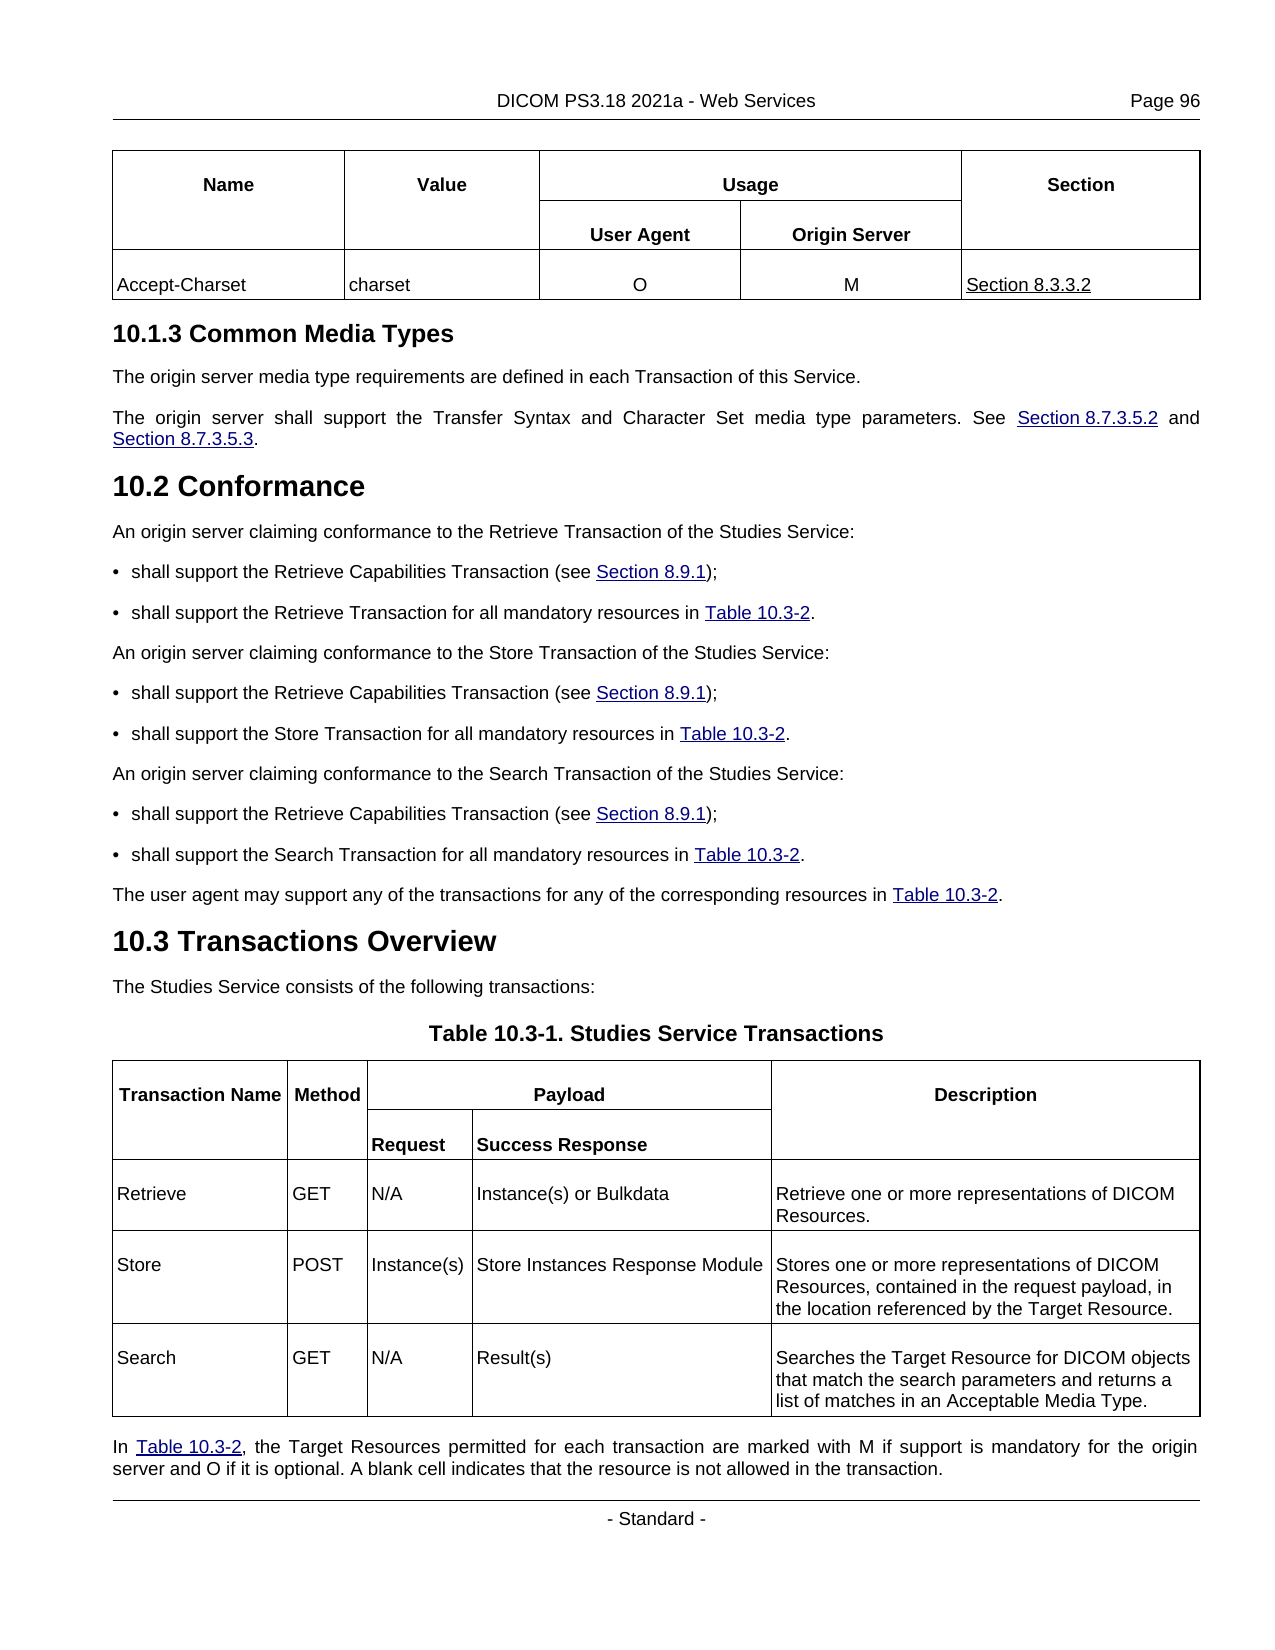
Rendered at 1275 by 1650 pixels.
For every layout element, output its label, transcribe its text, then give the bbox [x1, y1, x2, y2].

table_cell Retrieve [113, 1160, 287, 1230]
text • shall support the Retrieve Capabilities Transaction (see Section 8.9.1); [112, 803, 1200, 824]
table_cell GET [288, 1324, 367, 1416]
text In Table 10.3-2, the Target Resources permitted for each transaction are marked with M if support is mandatory for the origin server and O if it is optional. A blank cell indicates that the resource is not allowed in the transaction. [112, 1436, 1200, 1479]
text • shall support the Retrieve Transaction for all mandatory resources in Table 10.3-2. [112, 601, 1200, 623]
table_cell Retrieve one or more representations of DICOM Resources. [772, 1160, 1199, 1230]
table_cell Request [368, 1110, 472, 1159]
table_cell Instance(s) [368, 1231, 472, 1323]
text • shall support the Search Transaction for all mandatory resources in Table 10.3-2. [112, 843, 1200, 865]
table_cell Result(s) [473, 1324, 771, 1416]
table_cell POST [288, 1231, 367, 1323]
table_cell Section 8.3.3.2 [962, 250, 1199, 299]
text An origin server claiming conformance to the Retrieve Transaction of the Studies Service: [112, 521, 1200, 542]
table_header Payload [368, 1061, 771, 1109]
table_cell charset [345, 250, 539, 299]
table_header Value [345, 151, 539, 249]
table_cell N/A [368, 1160, 472, 1230]
table_cell Store [113, 1231, 287, 1323]
table_cell Origin Server [741, 201, 961, 249]
table_header Name [113, 151, 344, 249]
text An origin server claiming conformance to the Store Transaction of the Studies Service: [112, 642, 1200, 663]
table_cell Accept-Charset [113, 250, 344, 299]
table_cell N/A [368, 1324, 472, 1416]
table_cell GET [288, 1160, 367, 1230]
table_cell Searches the Target Resource for DICOM objects that match the search parameters and returns a list of matches in an Acceptable Media Type. [772, 1324, 1199, 1416]
table_cell Store Instances Response Module [473, 1231, 771, 1323]
text The origin server shall support the Transfer Syntax and Character Set media type parameters. See Section 8.7.3.5.2 and Section 8.7.3.5.3. [112, 407, 1200, 450]
table_header Section [962, 151, 1199, 249]
text The Studies Service consists of the following transactions: [112, 976, 1200, 998]
table_cell Success Response [473, 1110, 771, 1159]
table_cell Instance(s) or Bulkdata [473, 1160, 771, 1230]
table_header Description [772, 1061, 1199, 1159]
table_cell Search [113, 1324, 287, 1416]
text 10.2 Conformance [112, 468, 1200, 502]
table_cell Stores one or more representations of DICOM Resources, contained in the request payload, in the location referenced by the Target Resource. [772, 1231, 1199, 1323]
text 10.3 Transactions Overview [112, 924, 1200, 957]
text An origin server claiming conformance to the Search Transaction of the Studies Service: [112, 763, 1200, 784]
text The user agent may support any of the transactions for any of the corresponding resources in Table 10.3-2. [112, 884, 1200, 905]
text 10.1.3 Common Media Types [112, 319, 1200, 348]
text The origin server media type requirements are defined in each Transaction of this Service. [112, 366, 1200, 388]
text • shall support the Store Transaction for all mandatory resources in Table 10.3-2. [112, 722, 1200, 744]
text Table 10.3-1. Studies Service Transactions [112, 1020, 1200, 1046]
table_cell User Agent [540, 201, 740, 249]
table_cell M [741, 250, 961, 299]
table_cell O [540, 250, 740, 299]
text • shall support the Retrieve Capabilities Transaction (see Section 8.9.1); [112, 682, 1200, 704]
table_header Method [288, 1061, 367, 1159]
text • shall support the Retrieve Capabilities Transaction (see Section 8.9.1); [112, 561, 1200, 583]
table_header Transaction Name [113, 1061, 287, 1159]
table_header Usage [540, 151, 961, 200]
